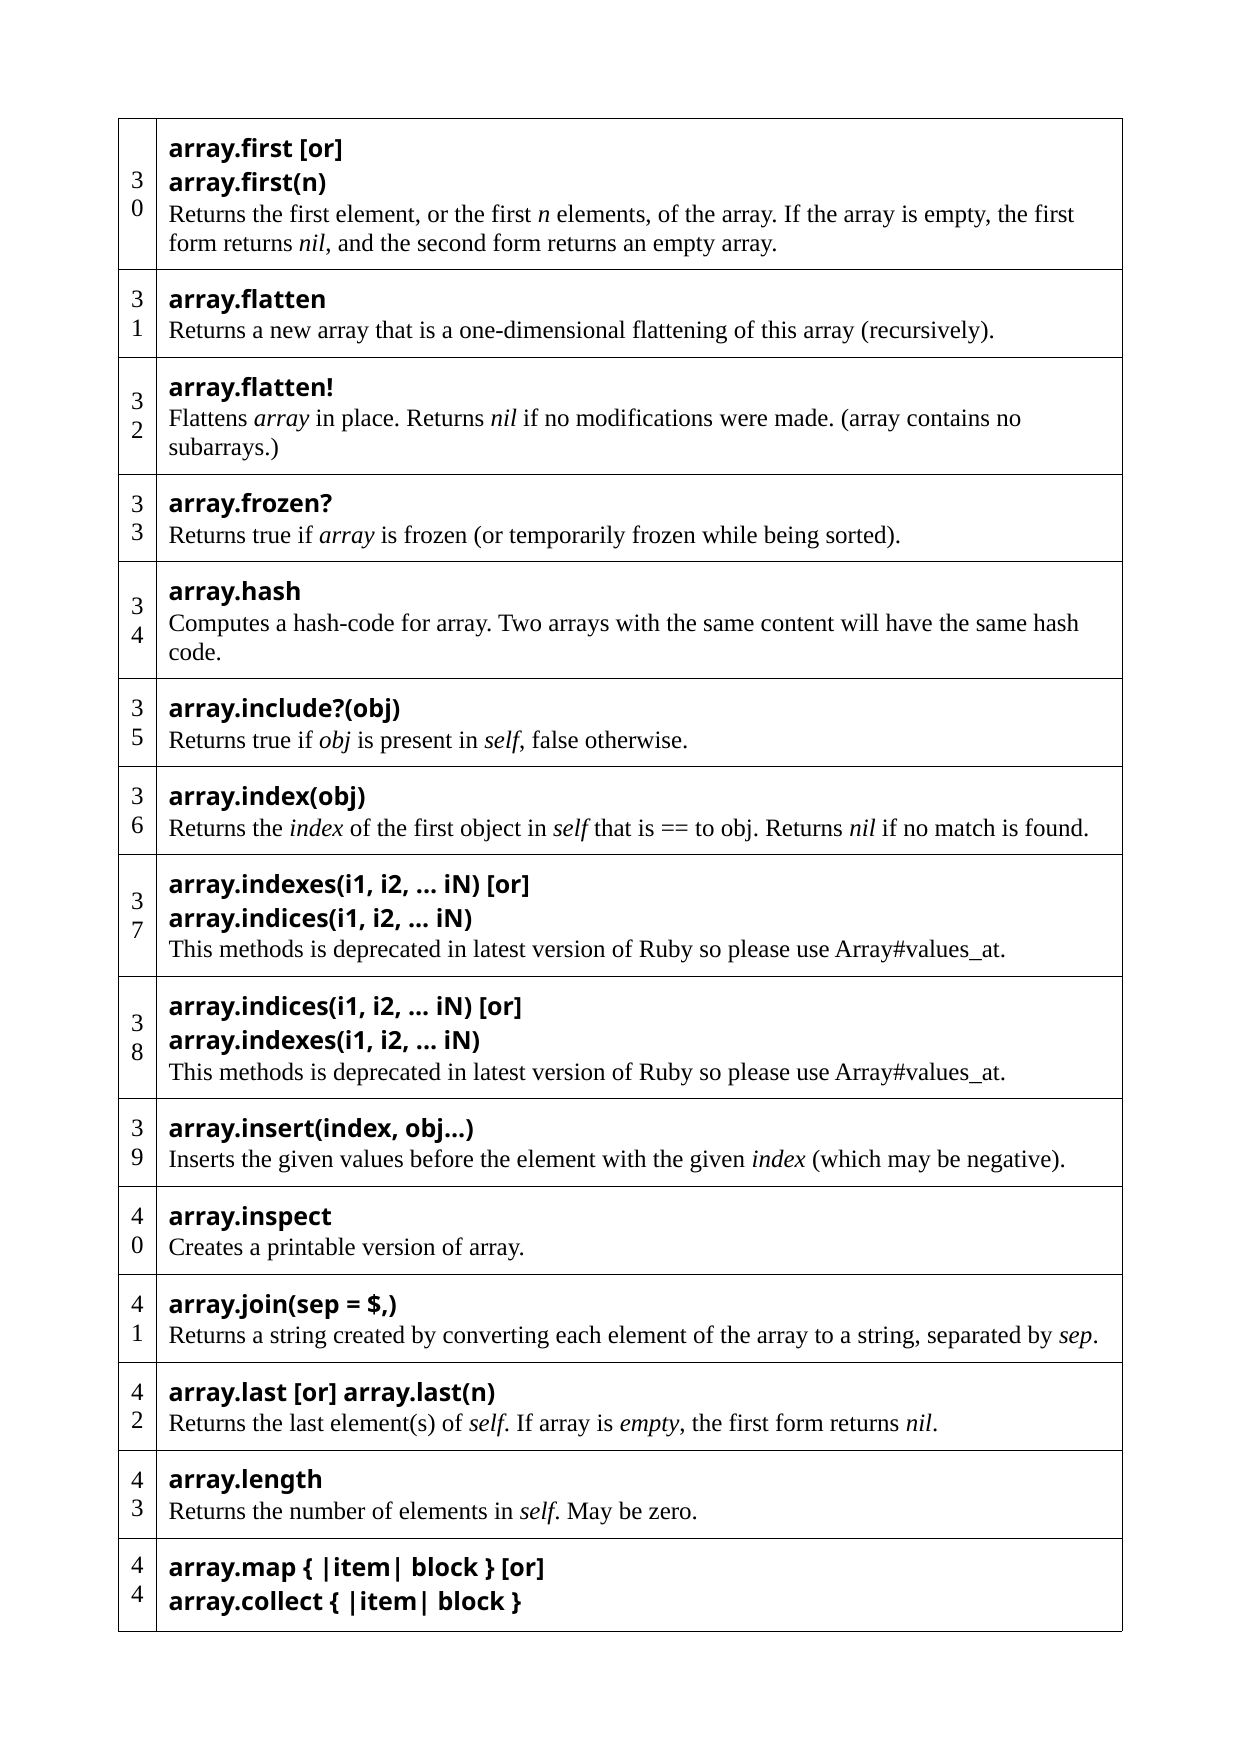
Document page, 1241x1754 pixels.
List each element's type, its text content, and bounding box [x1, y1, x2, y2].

table_cell 38 [119, 977, 156, 1098]
table_cell array.indices(i1, i2, ... iN) [or] array.indexes(i1, i2, ... iN) This methods is deprecated in latest version of Ruby so please use Array#values_at. [157, 977, 1122, 1098]
table_cell array.inspect Creates a printable version of array. [157, 1187, 1122, 1274]
table_cell array.indexes(i1, i2, ... iN) [or] array.indices(i1, i2, ... iN) This methods is deprecated in latest version of Ruby so please use Array#values_at. [157, 855, 1122, 976]
table_cell array.first [or] array.first(n) Returns the first element, or the first n elements, of the array. If the array is empty, the first form returns nil, and the second form returns an empty array. [157, 119, 1122, 269]
table_cell array.hash Computes a hash-code for array. Two arrays with the same content will have the same hash code. [157, 562, 1122, 678]
table_cell array.insert(index, obj...) Inserts the given values before the element with the given index (which may be negative). [157, 1099, 1122, 1186]
table_cell array.frozen? Returns true if array is frozen (or temporarily frozen while being sorted). [157, 475, 1122, 561]
table_cell 34 [119, 562, 156, 678]
table_cell array.include?(obj) Returns true if obj is present in self, false otherwise. [157, 679, 1122, 766]
table_cell 30 [119, 119, 156, 269]
table_cell 32 [119, 358, 156, 473]
table_cell 33 [119, 475, 156, 561]
table_cell 36 [119, 767, 156, 854]
table_cell array.flatten! Flattens array in place. Returns nil if no modifications were made. (array contains no subarrays.) [157, 358, 1122, 473]
table_cell 37 [119, 855, 156, 976]
table_cell 41 [119, 1275, 156, 1362]
table_cell 40 [119, 1187, 156, 1274]
table_cell array.last [or] array.last(n) Returns the last element(s) of self. If array is empty, the first form returns nil. [157, 1363, 1122, 1449]
table_cell array.flatten Returns a new array that is a one-dimensional flattening of this array (recursively). [157, 270, 1122, 357]
table_cell array.index(obj) Returns the index of the first object in self that is == to obj. Returns nil if no match is found. [157, 767, 1122, 854]
table_cell 43 [119, 1451, 156, 1537]
table_cell 35 [119, 679, 156, 766]
table_cell array.map { |item| block } [or] array.collect { |item| block } [157, 1539, 1122, 1631]
table_cell array.join(sep = $,) Returns a string created by converting each element of the array to a string, separated by sep. [157, 1275, 1122, 1362]
table_cell 44 [119, 1539, 156, 1631]
table_cell 39 [119, 1099, 156, 1186]
table_cell 42 [119, 1363, 156, 1449]
table_cell array.length Returns the number of elements in self. May be zero. [157, 1451, 1122, 1537]
table_cell 31 [119, 270, 156, 357]
